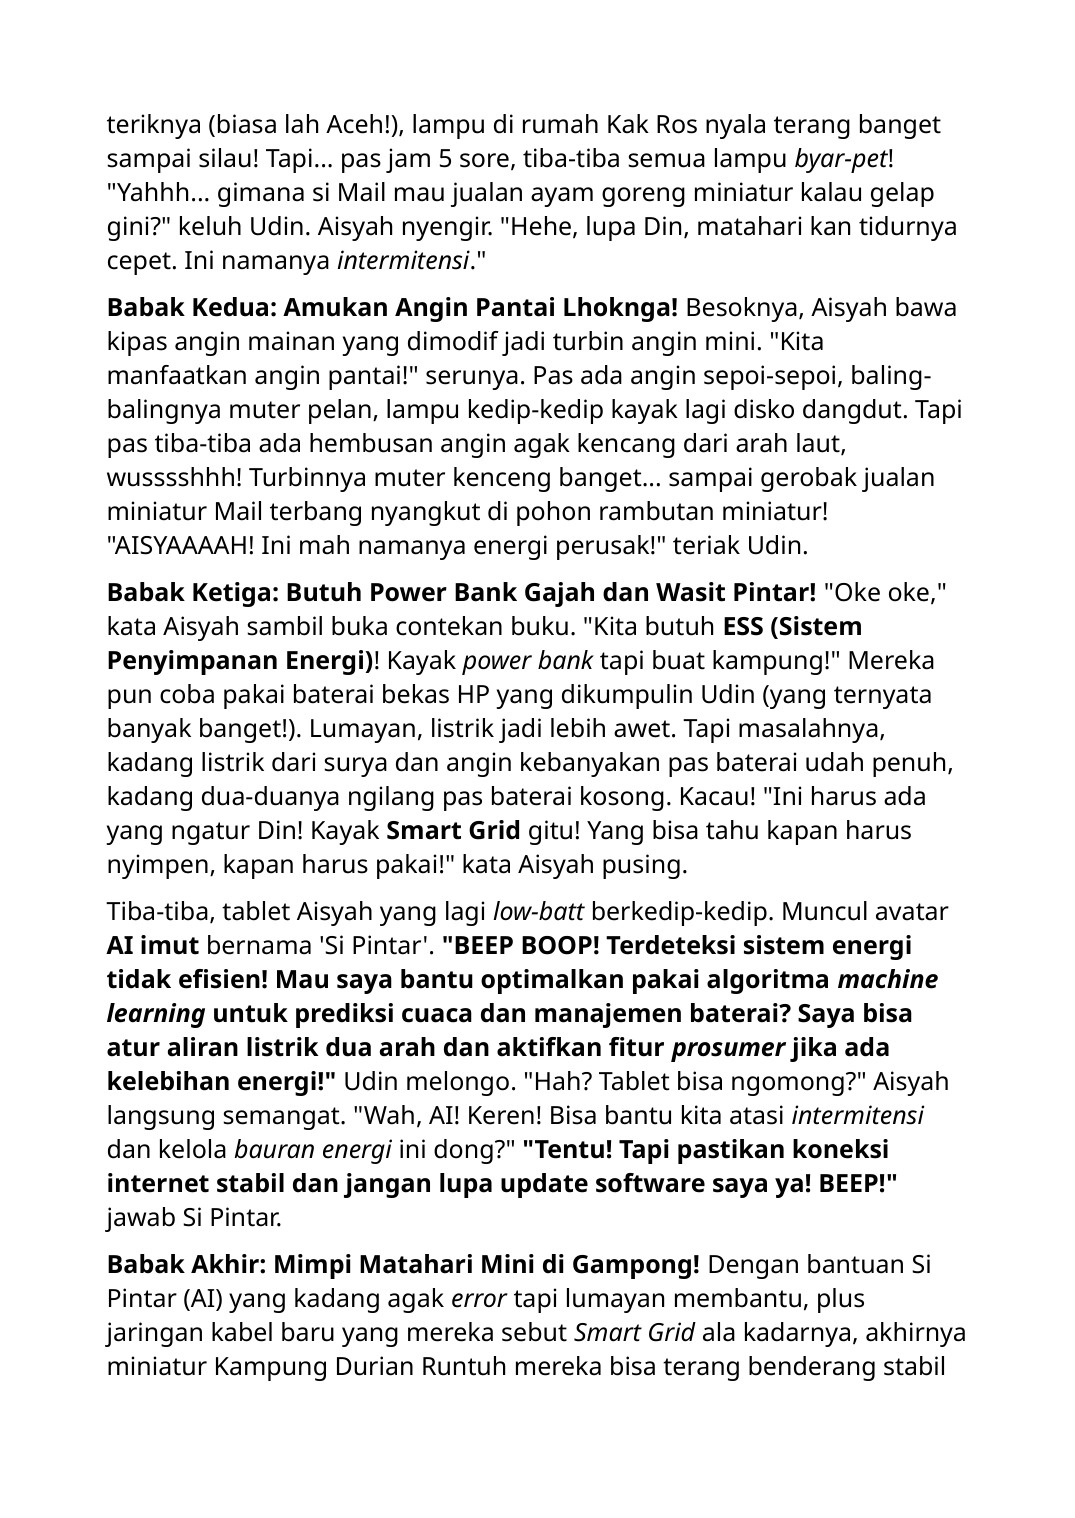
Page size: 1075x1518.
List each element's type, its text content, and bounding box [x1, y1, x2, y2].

text Babak Kedua: Amukan Angin Pantai Lhoknga! Besoknya, Aisyah bawa kipas angin mainan yang dimodif jadi turbin angin mini. "Kita manfaatkan angin pantai!" serunya. Pas ada angin sepoi-sepoi, baling-balingnya muter pelan, lampu kedip-kedip kayak lagi disko dangdut. Tapi pas tiba-tiba ada hembusan angin agak kencang dari arah laut, wusssshhh! Turbinnya muter kenceng banget... sampai gerobak jualan miniatur Mail terbang nyangkut di pohon rambutan miniatur! "AISYAAAAH! Ini mah namanya energi perusak!" teriak Udin. [106, 289, 968, 562]
text Babak Ketiga: Butuh Power Bank Gajah dan Wasit Pintar! "Oke oke," kata Aisyah sambil buka contekan buku. "Kita butuh ESS (Sistem Penyimpanan Energi)! Kayak power bank tapi buat kampung!" Mereka pun coba pakai baterai bekas HP yang dikumpulin Udin (yang ternyata banyak banget!). Lumayan, listrik jadi lebih awet. Tapi masalahnya, kadang listrik dari surya dan angin kebanyakan pas baterai udah penuh, kadang dua-duanya ngilang pas baterai kosong. Kacau! "Ini harus ada yang ngatur Din! Kayak Smart Grid gitu! Yang bisa tahu kapan harus nyimpen, kapan harus pakai!" kata Aisyah pusing. [106, 574, 968, 881]
text teriknya (biasa lah Aceh!), lampu di rumah Kak Ros nyala terang banget sampai silau! Tapi... pas jam 5 sore, tiba-tiba semua lampu byar-pet! "Yahhh... gimana si Mail mau jualan ayam goreng miniatur kalau gelap gini?" keluh Udin. Aisyah nyengir. "Hehe, lupa Din, matahari kan tidurnya cepet. Ini namanya intermitensi." [106, 106, 968, 277]
text Babak Akhir: Mimpi Matahari Mini di Gampong! Dengan bantuan Si Pintar (AI) yang kadang agak error tapi lumayan membantu, plus jaringan kabel baru yang mereka sebut Smart Grid ala kadarnya, akhirnya miniatur Kampung Durian Runtuh mereka bisa terang benderang stabil [106, 1246, 968, 1383]
text Tiba-tiba, tablet Aisyah yang lagi low-batt berkedip-kedip. Muncul avatar AI imut bernama 'Si Pintar'. "BEEP BOOP! Terdeteksi sistem energi tidak efisien! Mau saya bantu optimalkan pakai algoritma machine learning untuk prediksi cuaca dan manajemen baterai? Saya bisa atur aliran listrik dua arah dan aktifkan fitur prosumer jika ada kelebihan energi!" Udin melongo. "Hah? Tablet bisa ngomong?" Aisyah langsung semangat. "Wah, AI! Keren! Bisa bantu kita atasi intermitensi dan kelola bauran energi ini dong?" "Tentu! Tapi pastikan koneksi internet stabil dan jangan lupa update software saya ya! BEEP!" jawab Si Pintar. [106, 893, 968, 1234]
